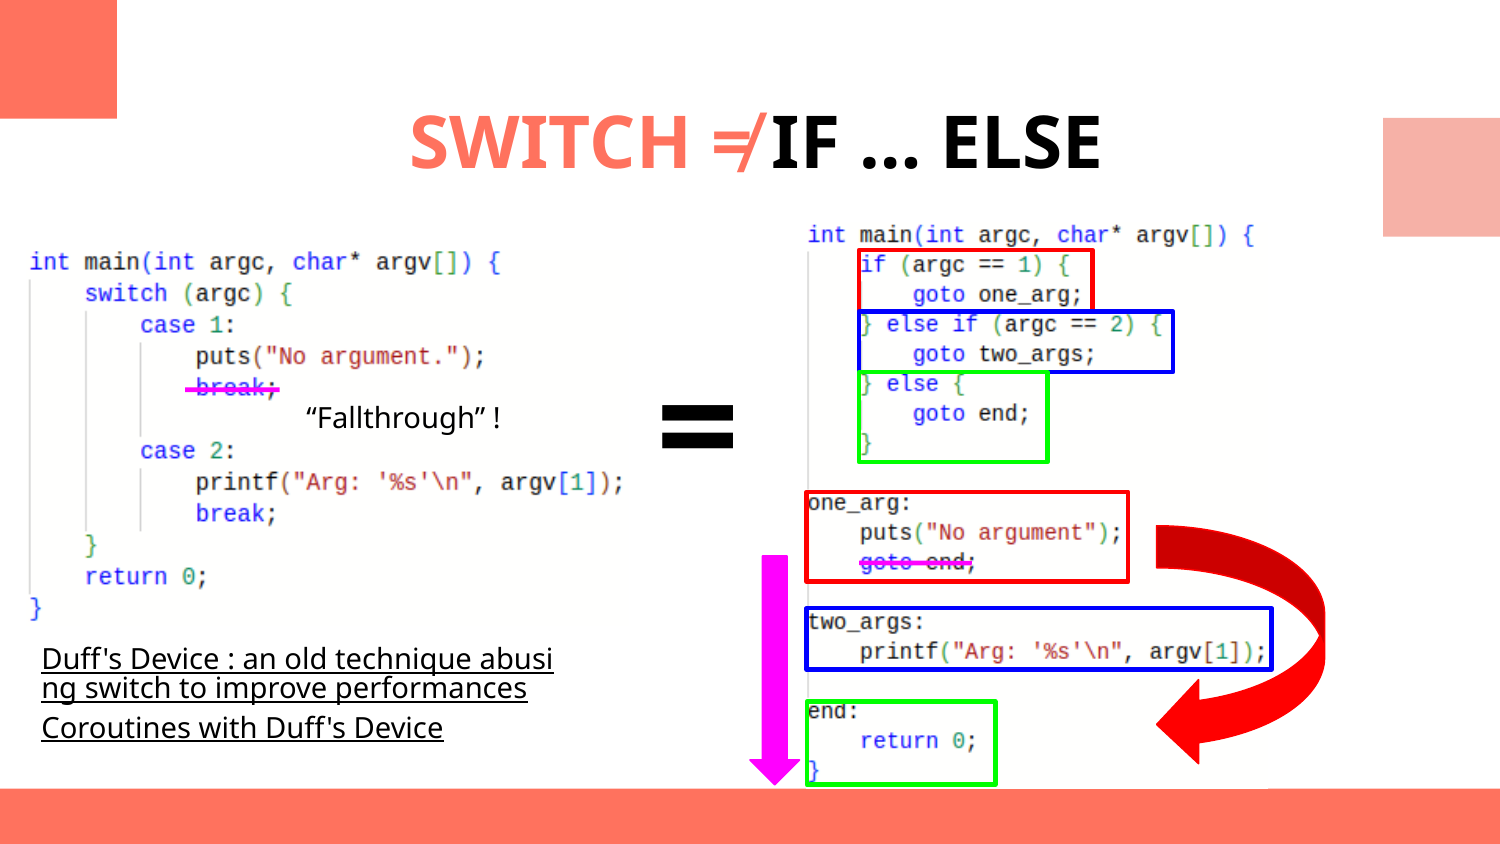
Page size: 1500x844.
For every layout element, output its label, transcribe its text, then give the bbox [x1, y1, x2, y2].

picture [809, 610, 1268, 667]
title SWITCH ≠ IF … ELSE [105, 102, 1410, 177]
picture [806, 672, 1268, 789]
text_box Duff's Device : an old technique abusing switch to improve performances Coroutines with Duff's Device [26, 625, 576, 793]
text_box [1156, 525, 1325, 764]
picture [806, 222, 1268, 606]
picture [809, 494, 1126, 579]
text_box = [629, 318, 768, 512]
text_box “Fallthrough” ! [291, 383, 547, 437]
picture [809, 704, 993, 782]
picture [26, 250, 629, 626]
text_box [749, 556, 800, 785]
